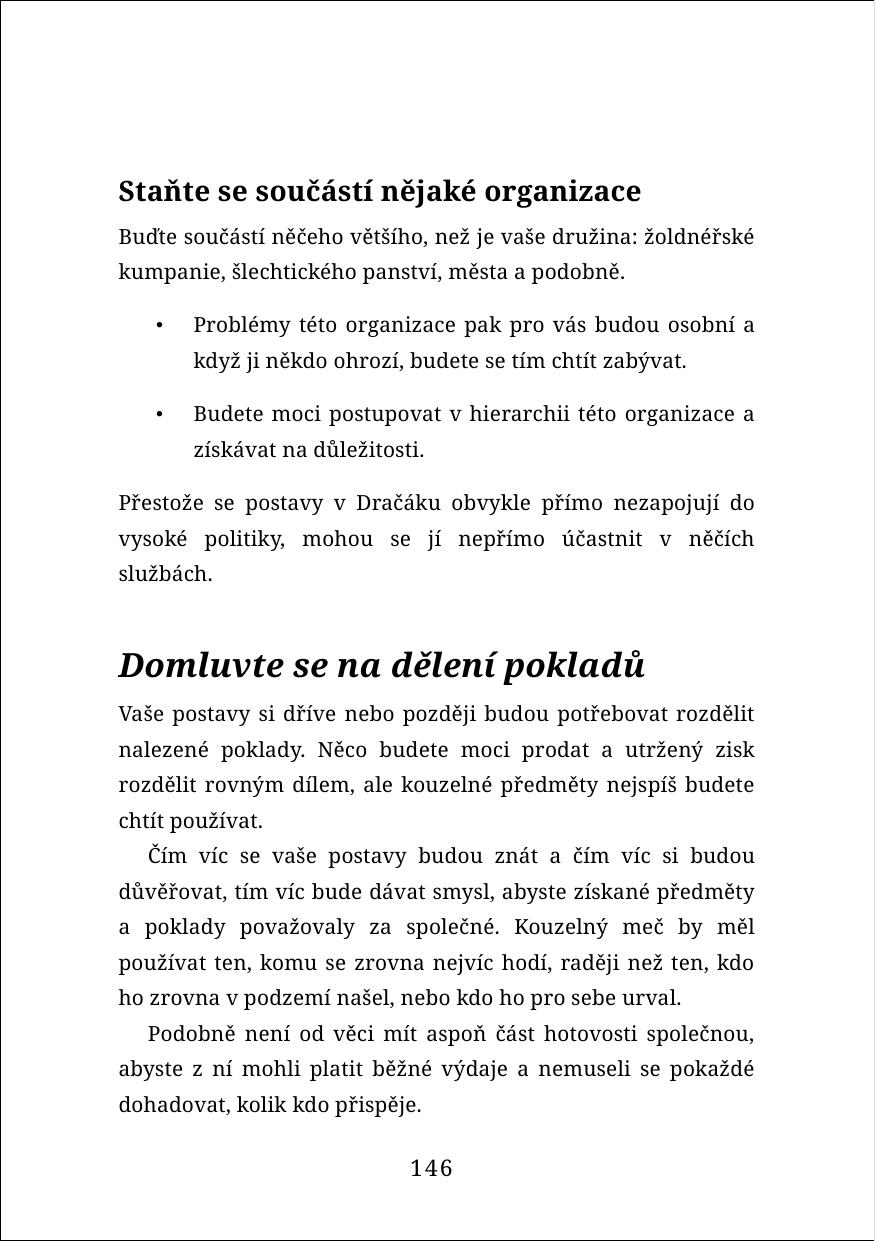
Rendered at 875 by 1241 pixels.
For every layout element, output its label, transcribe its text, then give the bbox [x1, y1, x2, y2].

text Přestože se postavy v Dračáku obvykle přímo nezapojují do vysoké politiky, mohou se jí nepřímo účastnit v něčích službách. [118, 488, 756, 588]
subtitle Domluvte se na dělení pokladů [118, 642, 756, 687]
subtitle Staňte se součástí nějaké organizace [118, 172, 756, 210]
list Budete moci postupovat v hierarchii této organizace a získávat na důležitosti. [156, 399, 756, 463]
text Buďte součástí něčeho většího, než je vaše družina: žoldnéřské kumpanie, šlechtického panství, města a podobně. [118, 222, 756, 286]
list Problémy této organizace pak pro vás budou osobní a když ji někdo ohrozí, budete se tím chtít zabývat. [156, 311, 756, 374]
text Vaše postavy si dříve nebo později budou potřebovat rozdělit nalezené poklady. Něco budete moci prodat a utržený zisk rozdělit rovným dílem, ale kouzelné předměty nejspíš budete chtít používat. Čím víc se vaše postavy budou znát a čím víc si budou důvěřovat, tím víc bude dávat smysl, abyste získané předměty a poklady považovaly za společné. Kouzelný meč by měl používat ten, komu se zrovna nejvíc hodí, raději než ten, kdo ho zrovna v podzemí našel, nebo kdo ho pro sebe urval. Podobně není od věci mít aspoň část hotovosti společnou, abyste z ní mohli platit běžné výdaje a nemuseli se pokaždé dohadovat, kolik kdo přispěje. [118, 699, 756, 1118]
